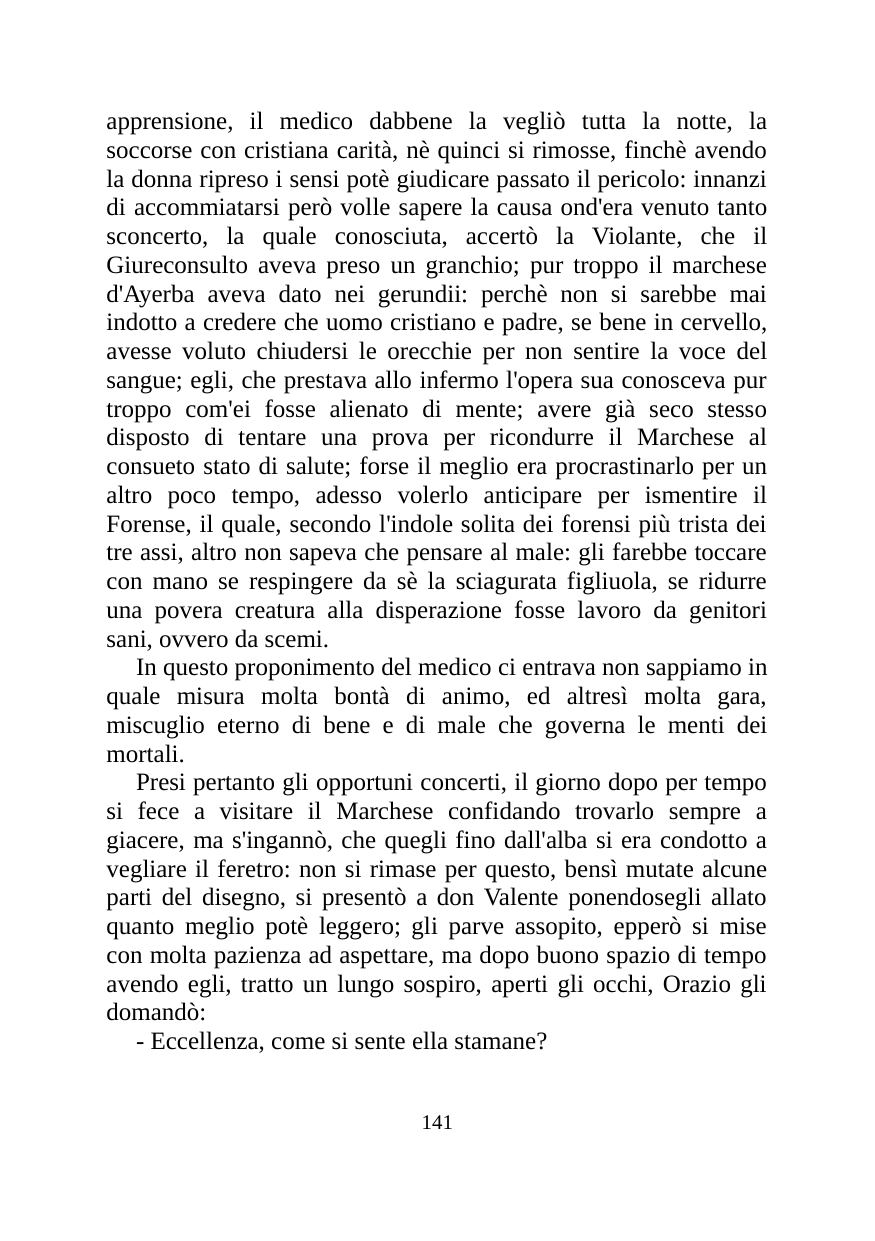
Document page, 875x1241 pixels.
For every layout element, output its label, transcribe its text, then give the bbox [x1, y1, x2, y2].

text In questo proponimento del medico ci entrava non sappiamo in quale misura molta bontà di animo, ed altresì molta gara, miscuglio eterno di bene e di male che governa le menti dei mortali. [106, 652, 768, 767]
text apprensione, il medico dabbene la vegliò tutta la notte, la soccorse con cristiana carità, nè quinci si rimosse, finchè avendo la donna ripreso i sensi potè giudicare passato il pericolo: innanzi di accommiatarsi però volle sapere la causa ond'era venuto tanto sconcerto, la quale conosciuta, accertò la Violante, che il Giureconsulto aveva preso un granchio; pur troppo il marchese d'Ayerba aveva dato nei gerundii: perchè non si sarebbe mai indotto a credere che uomo cristiano e padre, se bene in cervello, avesse voluto chiudersi le orecchie per non sentire la voce del sangue; egli, che prestava allo infermo l'opera sua conosceva pur troppo com'ei fosse alienato di mente; avere già seco stesso disposto di tentare una prova per ricondurre il Marchese al consueto stato di salute; forse il meglio era procrastinarlo per un altro poco tempo, adesso volerlo anticipare per ismentire il Forense, il quale, secondo l'indole solita dei forensi più trista dei tre assi, altro non sapeva che pensare al male: gli farebbe toccare con mano se respingere da sè la sciagurata figliuola, se ridurre una povera creatura alla disperazione fosse lavoro da genitori sani, ovvero da scemi. [106, 106, 768, 652]
text - Eccellenza, come si sente ella stamane? [106, 1026, 768, 1055]
text Presi pertanto gli opportuni concerti, il giorno dopo per tempo si fece a visitare il Marchese confidando trovarlo sempre a giacere, ma s'ingannò, che quegli fino dall'alba si era condotto a vegliare il feretro: non si rimase per questo, bensì mutate alcune parti del disegno, si presentò a don Valente ponendosegli allato quanto meglio potè leggero; gli parve assopito, epperò si mise con molta pazienza ad aspettare, ma dopo buono spazio di tempo avendo egli, tratto un lungo sospiro, aperti gli occhi, Orazio gli domandò: [106, 767, 768, 1026]
